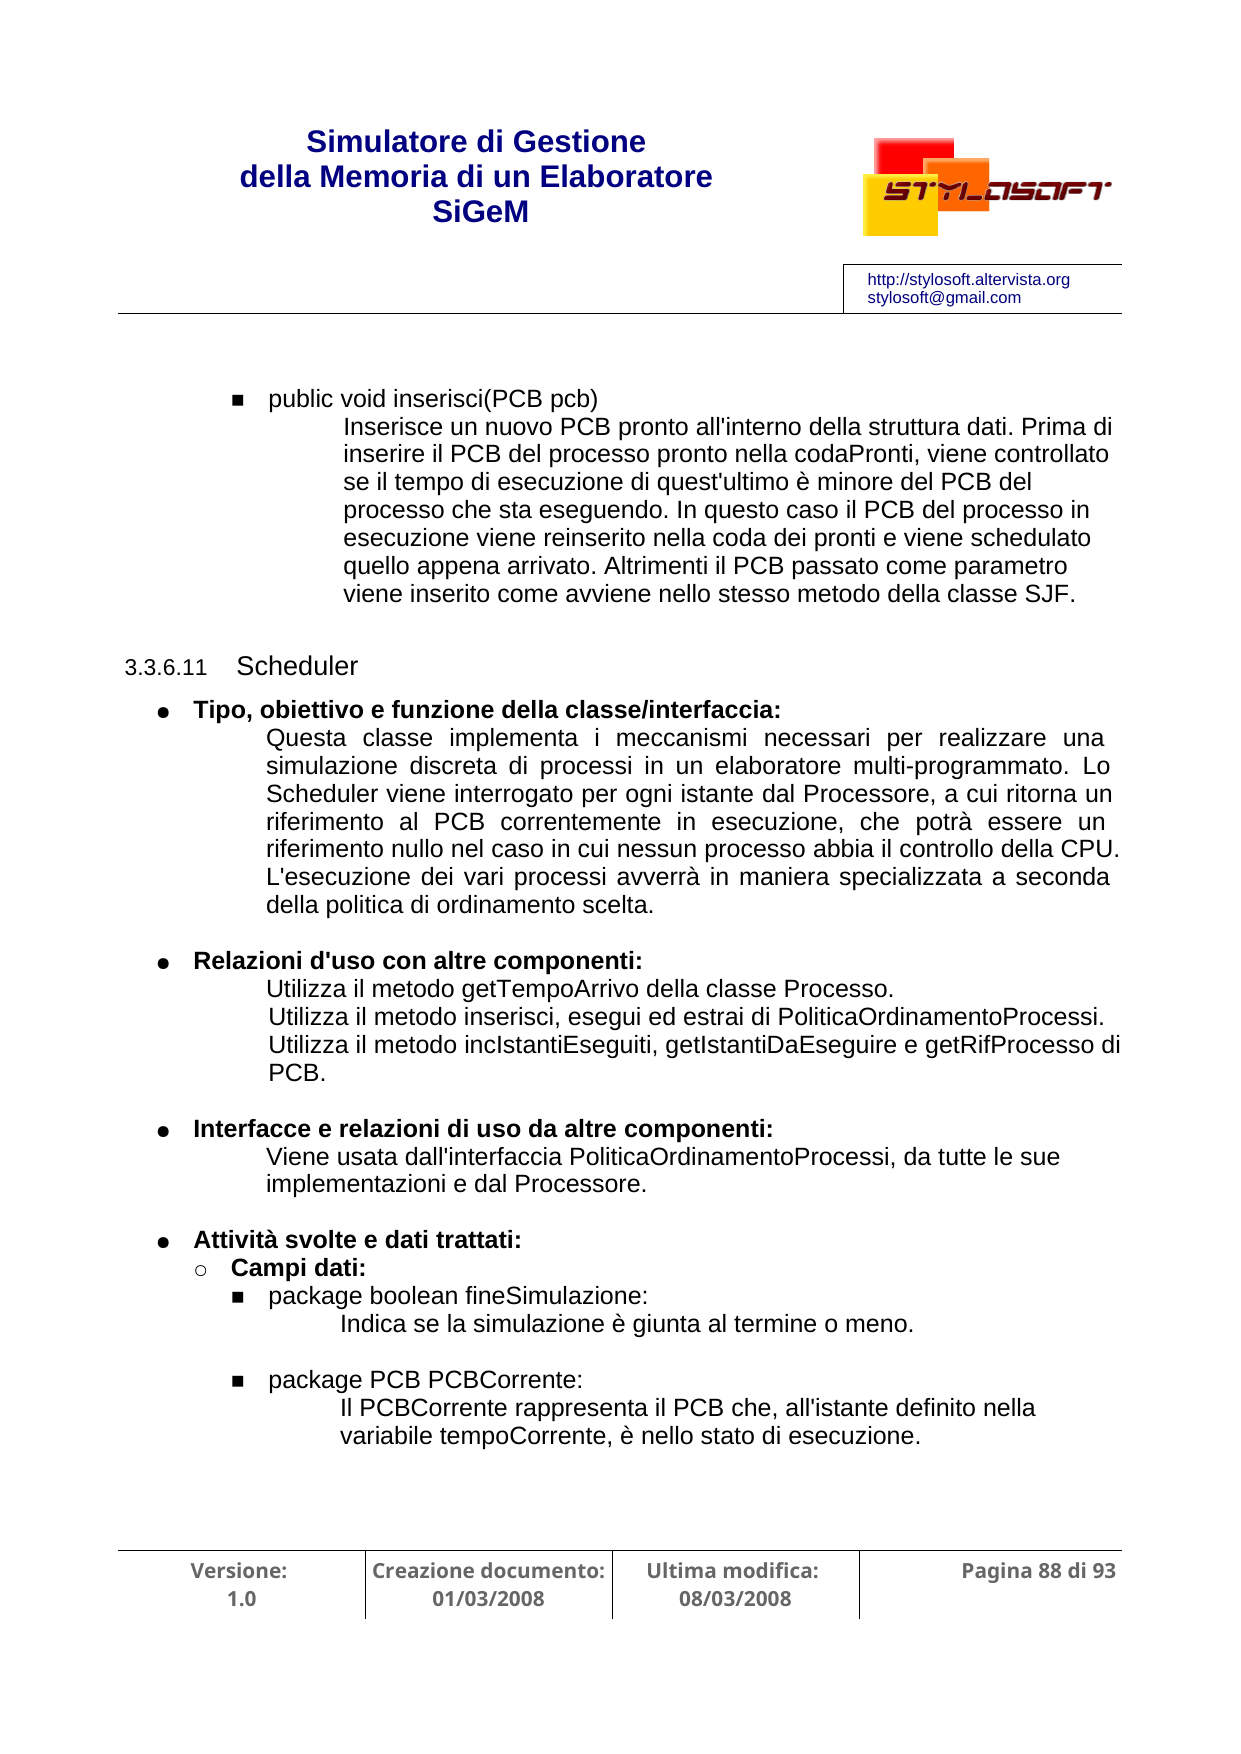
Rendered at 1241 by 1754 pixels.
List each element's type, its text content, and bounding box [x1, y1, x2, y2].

list Questa classe implementa i meccanismi necessari per realizzare una simulazione discreta di processi in un elaboratore multi-programmato. Lo Scheduler viene interrogato per ogni istante dal Processore, a cui ritorna un riferimento al PCB correntemente in esecuzione, che potrà essere un riferimento nullo nel caso in cui nessun processo abbia il controllo della CPU. L'esecuzione dei vari processi avverrà in maniera specializzata a seconda della politica di ordinamento scelta. [156, 723, 1122, 919]
list public void inserisci(PCB pcb) [231, 384, 1122, 412]
text Il PCBCorrente rappresenta il PCB che, all'istante definito nella variabile tempoCorrente, è nello stato di esecuzione. [118, 1393, 1122, 1449]
list Campi dati: [193, 1254, 1122, 1282]
subtitle Scheduler [118, 651, 1122, 681]
list Attività svolte e dati trattati: [156, 1226, 1122, 1254]
list Utilizza il metodo incIstantiEseguiti, getIstantiDaEseguire e getRifProcesso di PCB. [231, 1031, 1122, 1086]
picture [848, 123, 1117, 247]
list Tipo, obiettivo e funzione della classe/interfaccia: [156, 696, 1122, 723]
text Indica se la simulazione è giunta al termine o meno. [118, 1310, 1122, 1338]
list Utilizza il metodo getTempoArrivo della classe Processo. [156, 975, 1122, 1003]
list Interfacce e relazioni di uso da altre componenti: [156, 1114, 1122, 1142]
list package boolean fineSimulazione: [231, 1282, 1122, 1310]
list package PCB PCBCorrente: [231, 1366, 1122, 1393]
list Utilizza il metodo inserisci, esegui ed estrai di PoliticaOrdinamentoProcessi. [231, 1003, 1122, 1031]
list Relazioni d'uso con altre componenti: [156, 947, 1122, 975]
list Viene usata dall'interfaccia PoliticaOrdinamentoProcessi, da tutte le sue implementazioni e dal Processore. [156, 1142, 1122, 1198]
list Inserisce un nuovo PCB pronto all'interno della struttura dati. Prima di inserire il PCB del processo pronto nella codaPronti, viene controllato se il tempo di esecuzione di quest'ultimo è minore del PCB del processo che sta eseguendo. In questo caso il PCB del processo in esecuzione viene reinserito nella coda dei pronti e viene schedulato quello appena arrivato. Altrimenti il PCB passato come parametro viene inserito come avviene nello stesso metodo della classe SJF. [306, 412, 1122, 608]
